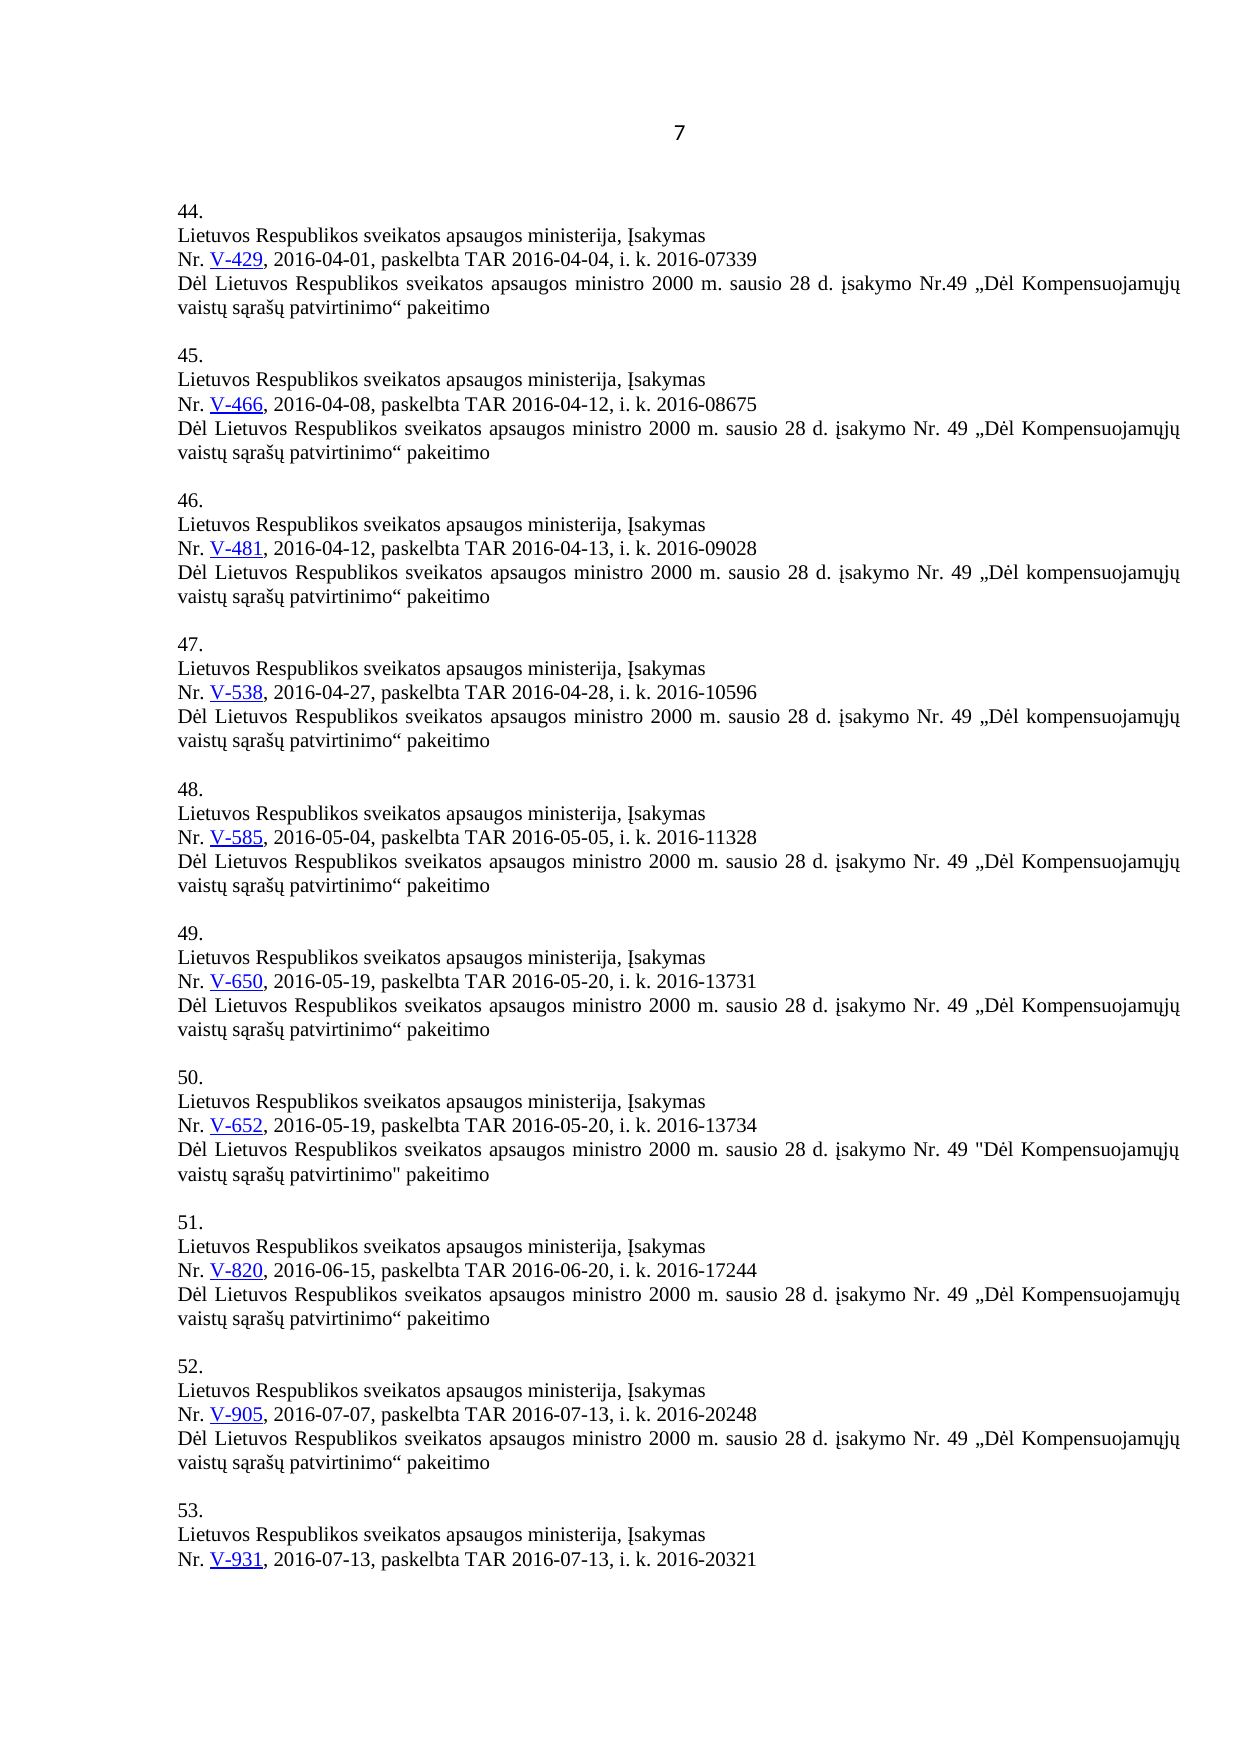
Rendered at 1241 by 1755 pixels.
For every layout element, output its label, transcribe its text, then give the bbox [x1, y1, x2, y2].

text Dėl Lietuvos Respublikos sveikatos apsaugos ministro 2000 m. sausio 28 d. įsakymo Nr. 49 „Dėl Kompensuojamųjų vaistų sąrašų patvirtinimo“ pakeitimo [177, 849, 1181, 897]
text 53. [177, 1498, 1181, 1522]
text 44. [177, 199, 1181, 223]
text Nr. V-931, 2016-07-13, paskelbta TAR 2016-07-13, i. k. 2016-20321 [177, 1546, 1181, 1571]
text 52. [177, 1354, 1181, 1378]
text Dėl Lietuvos Respublikos sveikatos apsaugos ministro 2000 m. sausio 28 d. įsakymo Nr. 49 „Dėl kompensuojamųjų vaistų sąrašų patvirtinimo“ pakeitimo [177, 704, 1181, 752]
text Dėl Lietuvos Respublikos sveikatos apsaugos ministro 2000 m. sausio 28 d. įsakymo Nr. 49 "Dėl Kompensuojamųjų vaistų sąrašų patvirtinimo" pakeitimo [177, 1137, 1181, 1186]
text 48. [177, 776, 1181, 801]
text Nr. V-429, 2016-04-01, paskelbta TAR 2016-04-04, i. k. 2016-07339 [177, 247, 1181, 271]
text Dėl Lietuvos Respublikos sveikatos apsaugos ministro 2000 m. sausio 28 d. įsakymo Nr. 49 „Dėl Kompensuojamųjų vaistų sąrašų patvirtinimo“ pakeitimo [177, 1282, 1181, 1330]
text 47. [177, 632, 1181, 656]
text Nr. V-466, 2016-04-08, paskelbta TAR 2016-04-12, i. k. 2016-08675 [177, 391, 1181, 416]
text Lietuvos Respublikos sveikatos apsaugos ministerija, Įsakymas [177, 1234, 1181, 1258]
text Nr. V-538, 2016-04-27, paskelbta TAR 2016-04-28, i. k. 2016-10596 [177, 680, 1181, 704]
text Lietuvos Respublikos sveikatos apsaugos ministerija, Įsakymas [177, 656, 1181, 680]
text Lietuvos Respublikos sveikatos apsaugos ministerija, Įsakymas [177, 223, 1181, 247]
text Nr. V-585, 2016-05-04, paskelbta TAR 2016-05-05, i. k. 2016-11328 [177, 824, 1181, 849]
text Nr. V-905, 2016-07-07, paskelbta TAR 2016-07-13, i. k. 2016-20248 [177, 1402, 1181, 1426]
text Nr. V-652, 2016-05-19, paskelbta TAR 2016-05-20, i. k. 2016-13734 [177, 1113, 1181, 1137]
text Nr. V-481, 2016-04-12, paskelbta TAR 2016-04-13, i. k. 2016-09028 [177, 536, 1181, 560]
text 46. [177, 488, 1181, 512]
text Nr. V-650, 2016-05-19, paskelbta TAR 2016-05-20, i. k. 2016-13731 [177, 969, 1181, 993]
text Lietuvos Respublikos sveikatos apsaugos ministerija, Įsakymas [177, 1089, 1181, 1113]
text Lietuvos Respublikos sveikatos apsaugos ministerija, Įsakymas [177, 367, 1181, 391]
text 50. [177, 1065, 1181, 1089]
text Lietuvos Respublikos sveikatos apsaugos ministerija, Įsakymas [177, 512, 1181, 536]
text 49. [177, 921, 1181, 945]
text Nr. V-820, 2016-06-15, paskelbta TAR 2016-06-20, i. k. 2016-17244 [177, 1258, 1181, 1282]
text Dėl Lietuvos Respublikos sveikatos apsaugos ministro 2000 m. sausio 28 d. įsakymo Nr. 49 „Dėl Kompensuojamųjų vaistų sąrašų patvirtinimo“ pakeitimo [177, 416, 1181, 464]
text 51. [177, 1209, 1181, 1234]
text Lietuvos Respublikos sveikatos apsaugos ministerija, Įsakymas [177, 1378, 1181, 1402]
text Lietuvos Respublikos sveikatos apsaugos ministerija, Įsakymas [177, 1522, 1181, 1546]
text Lietuvos Respublikos sveikatos apsaugos ministerija, Įsakymas [177, 801, 1181, 824]
text Dėl Lietuvos Respublikos sveikatos apsaugos ministro 2000 m. sausio 28 d. įsakymo Nr.49 „Dėl Kompensuojamųjų vaistų sąrašų patvirtinimo“ pakeitimo [177, 271, 1181, 319]
text 45. [177, 343, 1181, 367]
text Dėl Lietuvos Respublikos sveikatos apsaugos ministro 2000 m. sausio 28 d. įsakymo Nr. 49 „Dėl Kompensuojamųjų vaistų sąrašų patvirtinimo“ pakeitimo [177, 993, 1181, 1041]
text Lietuvos Respublikos sveikatos apsaugos ministerija, Įsakymas [177, 945, 1181, 969]
text Dėl Lietuvos Respublikos sveikatos apsaugos ministro 2000 m. sausio 28 d. įsakymo Nr. 49 „Dėl Kompensuojamųjų vaistų sąrašų patvirtinimo“ pakeitimo [177, 1426, 1181, 1474]
text Dėl Lietuvos Respublikos sveikatos apsaugos ministro 2000 m. sausio 28 d. įsakymo Nr. 49 „Dėl kompensuojamųjų vaistų sąrašų patvirtinimo“ pakeitimo [177, 560, 1181, 608]
